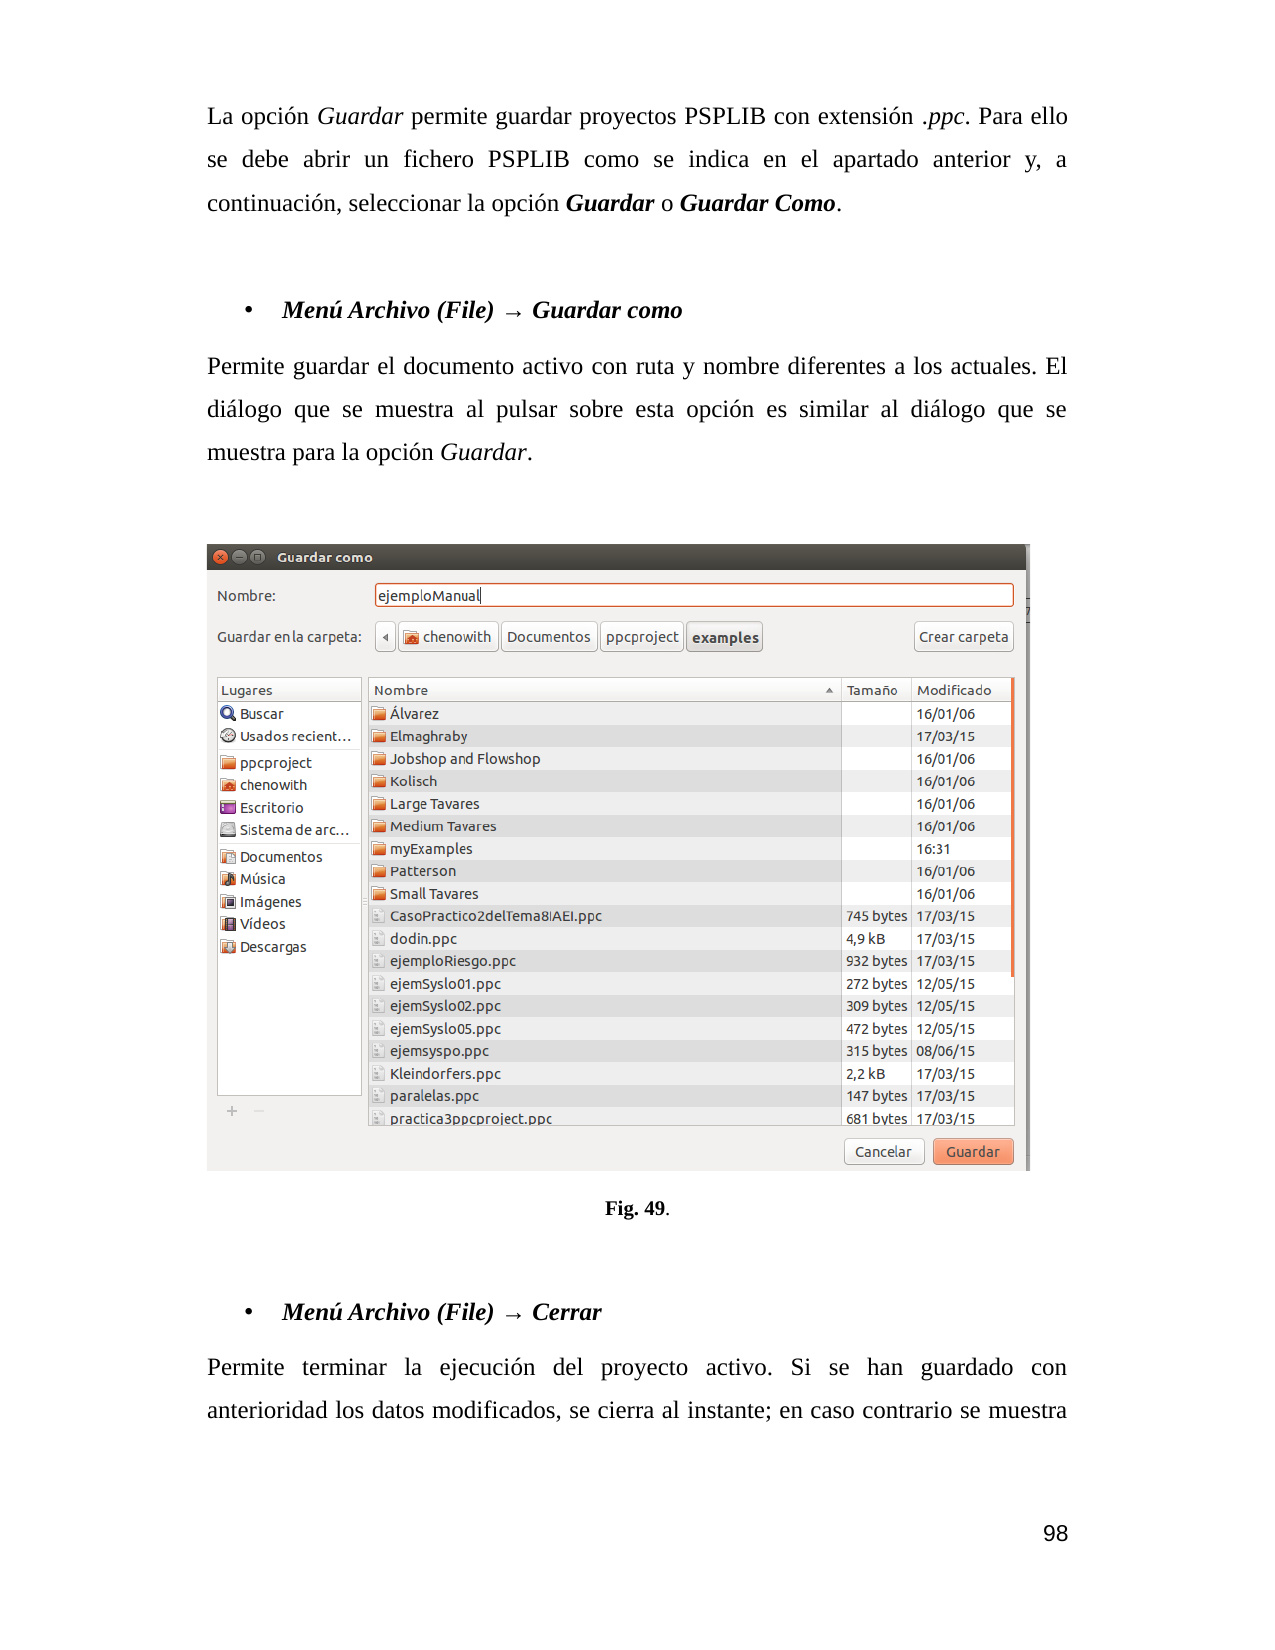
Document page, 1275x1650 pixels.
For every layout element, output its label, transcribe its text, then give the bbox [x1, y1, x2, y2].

text Fig. 49. [207, 1196, 1068, 1220]
text La opción Guardar permite guardar proyectos PSPLIB con extensión .ppc. Para ello se debe abrir un fichero PSPLIB como se indica en el apartado anterior y, a continuación, seleccionar la opción Guardar o Guardar Como. [207, 101, 1068, 216]
list Menú Archivo (File) → Guardar como [244, 295, 1068, 324]
text Permite terminar la ejecución del proyecto activo. Si se han guardado con anterioridad los datos modificados, se cierra al instante; en caso contrario se muestra [207, 1352, 1068, 1424]
list Menú Archivo (File) → Cerrar [244, 1297, 1068, 1325]
text Permite guardar el documento activo con ruta y nombre diferentes a los actuales. El diálogo que se muestra al pulsar sobre esta opción es similar al diálogo que se muestra para la opción Guardar. [207, 351, 1068, 466]
